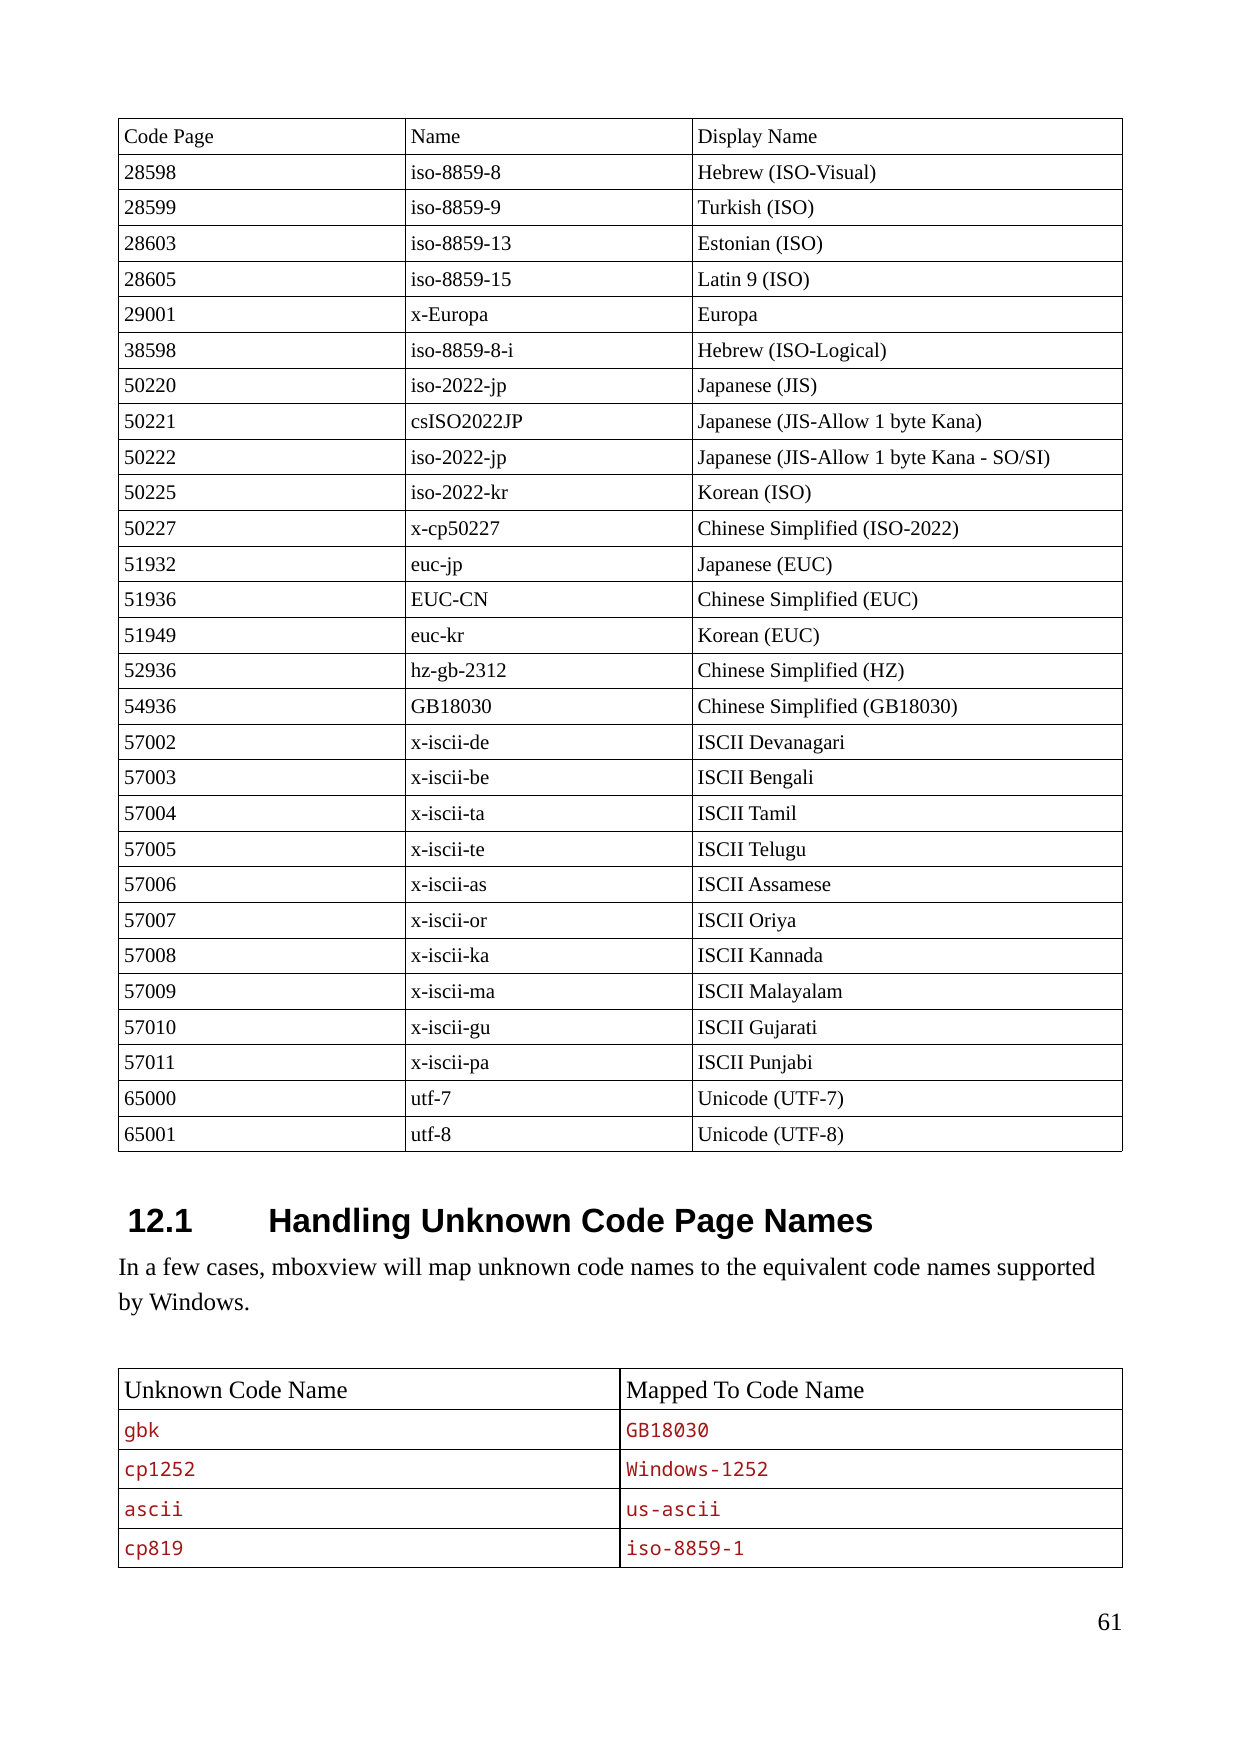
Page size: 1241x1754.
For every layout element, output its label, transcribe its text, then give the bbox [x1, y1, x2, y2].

table_cell 57009 [119, 974, 405, 1009]
table_cell euc-kr [406, 618, 692, 652]
table_header Mapped To Code Name [621, 1369, 1122, 1409]
table_cell utf-7 [406, 1081, 692, 1116]
table_cell 28603 [119, 226, 405, 261]
table_cell ISCII Kannada [693, 939, 1122, 973]
table_cell 50221 [119, 404, 405, 439]
table_cell 57002 [119, 725, 405, 759]
table_cell ISCII Telugu [693, 832, 1122, 866]
table_cell 57011 [119, 1045, 405, 1080]
table_cell 65000 [119, 1081, 405, 1116]
table_header Code Page [119, 119, 405, 154]
table_cell ISCII Bengali [693, 760, 1122, 795]
table_cell Korean (ISO) [693, 475, 1122, 510]
table_cell 57003 [119, 760, 405, 795]
table_cell 51932 [119, 547, 405, 581]
table_cell Unicode (UTF-7) [693, 1081, 1122, 1116]
table_cell 28598 [119, 155, 405, 189]
table_cell iso-2022-jp [406, 440, 692, 474]
table_cell Estonian (ISO) [693, 226, 1122, 261]
table_cell iso-8859-9 [406, 190, 692, 225]
table_header Name [406, 119, 692, 154]
table_cell Hebrew (ISO-Visual) [693, 155, 1122, 189]
table_cell Chinese Simplified (EUC) [693, 582, 1122, 617]
table_cell iso-8859-15 [406, 262, 692, 296]
table_cell 50222 [119, 440, 405, 474]
table_cell x-iscii-de [406, 725, 692, 759]
table_cell GB18030 [621, 1410, 1122, 1449]
table_cell GB18030 [406, 689, 692, 724]
table_cell iso-2022-kr [406, 475, 692, 510]
table_cell Japanese (JIS) [693, 369, 1122, 403]
table_cell 65001 [119, 1117, 405, 1151]
table_cell Turkish (ISO) [693, 190, 1122, 225]
table_cell iso-8859-1 [621, 1529, 1122, 1567]
table_cell Chinese Simplified (GB18030) [693, 689, 1122, 724]
table_cell 50220 [119, 369, 405, 403]
table_cell 57004 [119, 796, 405, 831]
table_cell 57008 [119, 939, 405, 973]
table_cell 52936 [119, 654, 405, 688]
table_cell x-iscii-gu [406, 1010, 692, 1044]
table_cell hz-gb-2312 [406, 654, 692, 688]
table_cell ISCII Oriya [693, 903, 1122, 937]
table_cell ISCII Punjabi [693, 1045, 1122, 1080]
table_cell 29001 [119, 297, 405, 332]
table_cell x-iscii-ma [406, 974, 692, 1009]
table_cell us-ascii [621, 1489, 1122, 1528]
table_cell ISCII Assamese [693, 867, 1122, 902]
table_cell x-iscii-ta [406, 796, 692, 831]
table_cell Hebrew (ISO-Logical) [693, 333, 1122, 367]
table_cell 28599 [119, 190, 405, 225]
table_cell 57005 [119, 832, 405, 866]
table_cell euc-jp [406, 547, 692, 581]
table_header Unknown Code Name [119, 1369, 619, 1409]
table_cell 51936 [119, 582, 405, 617]
table_cell ascii [119, 1489, 619, 1528]
table_cell x-iscii-te [406, 832, 692, 866]
table_cell ISCII Devanagari [693, 725, 1122, 759]
table_cell csISO2022JP [406, 404, 692, 439]
table_cell utf-8 [406, 1117, 692, 1151]
table_cell 50227 [119, 511, 405, 546]
table_cell iso-8859-13 [406, 226, 692, 261]
table_cell cp819 [119, 1529, 619, 1567]
table_cell EUC-CN [406, 582, 692, 617]
table_cell x-iscii-pa [406, 1045, 692, 1080]
table_cell Latin 9 (ISO) [693, 262, 1122, 296]
table_cell Japanese (EUC) [693, 547, 1122, 581]
table_cell 51949 [119, 618, 405, 652]
table_cell Unicode (UTF-8) [693, 1117, 1122, 1151]
table_cell 38598 [119, 333, 405, 367]
table_cell Windows-1252 [621, 1450, 1122, 1488]
table_cell 28605 [119, 262, 405, 296]
subtitle Handling Unknown Code Page Names [118, 1201, 1122, 1240]
table_cell Korean (EUC) [693, 618, 1122, 652]
table_cell iso-2022-jp [406, 369, 692, 403]
table_cell Chinese Simplified (HZ) [693, 654, 1122, 688]
table_cell x-Europa [406, 297, 692, 332]
table_cell x-cp50227 [406, 511, 692, 546]
table_cell Europa [693, 297, 1122, 332]
table_cell 57006 [119, 867, 405, 902]
table_cell iso-8859-8-i [406, 333, 692, 367]
table_cell 50225 [119, 475, 405, 510]
table_cell Japanese (JIS-Allow 1 byte Kana) [693, 404, 1122, 439]
text In a few cases, mboxview will map unknown code names to the equivalent code names supported by Windows. [118, 1252, 1122, 1315]
table_cell Chinese Simplified (ISO-2022) [693, 511, 1122, 546]
table_cell ISCII Gujarati [693, 1010, 1122, 1044]
table_cell 57007 [119, 903, 405, 937]
table_cell Japanese (JIS-Allow 1 byte Kana - SO/SI) [693, 440, 1122, 474]
table_cell x-iscii-be [406, 760, 692, 795]
table_cell x-iscii-as [406, 867, 692, 902]
table_cell cp1252 [119, 1450, 619, 1488]
table_cell ISCII Malayalam [693, 974, 1122, 1009]
table_header Display Name [693, 119, 1122, 154]
table_cell iso-8859-8 [406, 155, 692, 189]
table_cell 57010 [119, 1010, 405, 1044]
table_cell 54936 [119, 689, 405, 724]
table_cell ISCII Tamil [693, 796, 1122, 831]
table_cell x-iscii-ka [406, 939, 692, 973]
table_cell gbk [119, 1410, 619, 1449]
table_cell x-iscii-or [406, 903, 692, 937]
